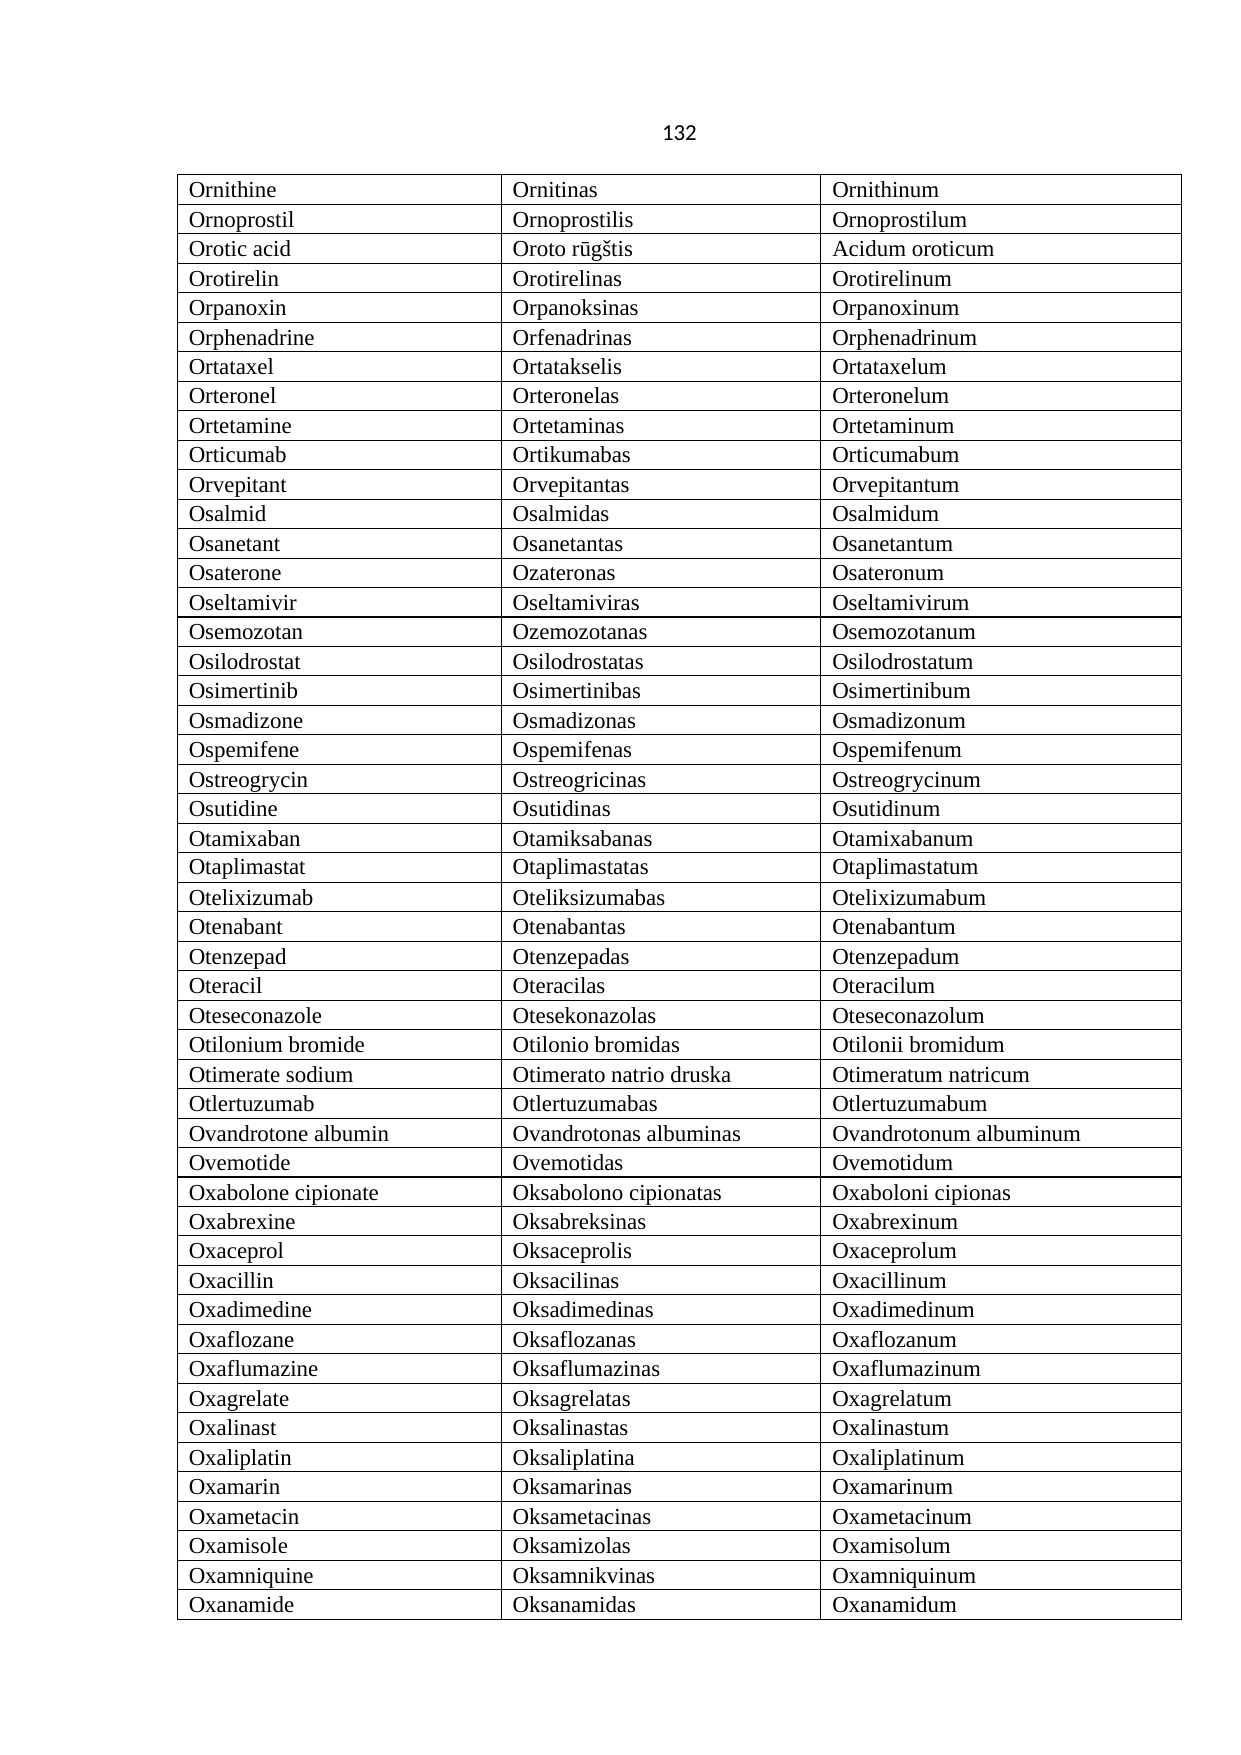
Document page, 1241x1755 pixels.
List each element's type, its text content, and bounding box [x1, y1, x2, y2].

table_cell Otilonium bromide [178, 1030, 501, 1058]
table_cell Oxamisolum [821, 1531, 1181, 1560]
table_cell Orteronelum [821, 382, 1181, 410]
table_cell Oxadimedine [178, 1295, 501, 1324]
table_cell Oxacillinum [821, 1266, 1181, 1294]
table_cell Ozateronas [502, 559, 820, 587]
table_cell Otimeratum natricum [821, 1060, 1181, 1088]
table_cell Oksagrelatas [502, 1384, 820, 1412]
table_cell Orotic acid [178, 234, 501, 263]
table_cell Ortetamine [178, 411, 501, 439]
table_cell Ovandrotonum albuminum [821, 1119, 1181, 1147]
table_cell Otenzepad [178, 942, 501, 970]
table_cell Oksacilinas [502, 1266, 820, 1294]
table_cell Otenzepadum [821, 942, 1181, 970]
table_cell Oxamniquine [178, 1561, 501, 1589]
table_cell Otesekonazolas [502, 1001, 820, 1029]
table_cell Otenabantum [821, 912, 1181, 941]
table_cell Osanetant [178, 529, 501, 557]
table_cell Oxametacinum [821, 1502, 1181, 1530]
table_cell Orticumab [178, 441, 501, 469]
table_cell Ortetaminum [821, 411, 1181, 439]
table_cell Osutidinas [502, 794, 820, 823]
table_cell Otelixizumab [178, 883, 501, 911]
table_cell Ovandrotone albumin [178, 1119, 501, 1147]
table_cell Ospemifene [178, 735, 501, 764]
table_cell Ornitinas [502, 175, 820, 204]
table_cell Ornoprostil [178, 205, 501, 233]
table_cell Oteliksizumabas [502, 883, 820, 911]
table_cell Otenabant [178, 912, 501, 941]
table_cell Osalmid [178, 500, 501, 528]
table_cell Oksabolono cipionatas [502, 1178, 820, 1206]
table_cell Ovandrotonas albuminas [502, 1119, 820, 1147]
table_cell Osemozotanum [821, 618, 1181, 646]
table_cell Otlertuzumabas [502, 1089, 820, 1117]
table_cell Ostreogrycinum [821, 765, 1181, 793]
table_cell Oxaflozane [178, 1325, 501, 1353]
table_cell Orticumabum [821, 441, 1181, 469]
table_cell Oksamizolas [502, 1531, 820, 1560]
table_cell Oroto rūgštis [502, 234, 820, 263]
table_cell Oxagrelate [178, 1384, 501, 1412]
table_cell Ortatakselis [502, 352, 820, 381]
table_cell Osateronum [821, 559, 1181, 587]
table_cell Orvepitant [178, 470, 501, 498]
table_cell Oksabreksinas [502, 1207, 820, 1235]
table_cell Orteronel [178, 382, 501, 410]
table_cell Osutidine [178, 794, 501, 823]
table_cell Ostreogrycin [178, 765, 501, 793]
table_cell Oxamarinum [821, 1472, 1181, 1501]
table_cell Otamixabanum [821, 824, 1181, 852]
table_cell Oxalinastum [821, 1413, 1181, 1442]
table_cell Oxabolone cipionate [178, 1178, 501, 1206]
table_cell Oksaliplatina [502, 1443, 820, 1471]
table_cell Oxagrelatum [821, 1384, 1181, 1412]
table_cell Oxaliplatin [178, 1443, 501, 1471]
table_cell Oxametacin [178, 1502, 501, 1530]
table_cell Otlertuzumabum [821, 1089, 1181, 1117]
table_cell Oxaceprolum [821, 1236, 1181, 1265]
table_cell Oksaceprolis [502, 1236, 820, 1265]
table_cell Oksaflumazinas [502, 1354, 820, 1383]
table_cell Otaplimastatas [502, 853, 820, 882]
table_cell Oteseconazole [178, 1001, 501, 1029]
table_cell Ozemozotanas [502, 618, 820, 646]
table_cell Ornoprostilis [502, 205, 820, 233]
table_cell Ospemifenas [502, 735, 820, 764]
table_cell Osilodrostatas [502, 647, 820, 675]
table_cell Oteracil [178, 971, 501, 999]
table_cell Oteracilas [502, 971, 820, 999]
table_cell Osmadizonas [502, 706, 820, 734]
table_cell Ortikumabas [502, 441, 820, 469]
table_cell Oxamarin [178, 1472, 501, 1501]
table_cell Oxaceprol [178, 1236, 501, 1265]
table_cell Oxabrexine [178, 1207, 501, 1235]
table_cell Otimerato natrio druska [502, 1060, 820, 1088]
table_cell Oxamisole [178, 1531, 501, 1560]
table_cell Orvepitantas [502, 470, 820, 498]
table_cell Oxanamide [178, 1590, 501, 1619]
table_cell Orpanoksinas [502, 293, 820, 322]
table_cell Osmadizonum [821, 706, 1181, 734]
table_cell Otlertuzumab [178, 1089, 501, 1117]
table_cell Oksanamidas [502, 1590, 820, 1619]
table_cell Oksalinastas [502, 1413, 820, 1442]
table_cell Otilonii bromidum [821, 1030, 1181, 1058]
table_cell Otamixaban [178, 824, 501, 852]
table_cell Oxaflumazinum [821, 1354, 1181, 1383]
table_cell Otenzepadas [502, 942, 820, 970]
table_cell Oseltamivirum [821, 588, 1181, 616]
table_cell Orpanoxin [178, 293, 501, 322]
table_cell Osalmidum [821, 500, 1181, 528]
table_cell Ovemotide [178, 1148, 501, 1176]
table_cell Oxanamidum [821, 1590, 1181, 1619]
table_cell Oksamnikvinas [502, 1561, 820, 1589]
table_cell Oxalinast [178, 1413, 501, 1442]
table_cell Otimerate sodium [178, 1060, 501, 1088]
table_cell Ornithine [178, 175, 501, 204]
table_cell Oteseconazolum [821, 1001, 1181, 1029]
table_cell Oksametacinas [502, 1502, 820, 1530]
table_cell Acidum oroticum [821, 234, 1181, 263]
table_cell Oksaflozanas [502, 1325, 820, 1353]
table_cell Ovemotidas [502, 1148, 820, 1176]
table_cell Otilonio bromidas [502, 1030, 820, 1058]
table_cell Oxaliplatinum [821, 1443, 1181, 1471]
table_cell Ovemotidum [821, 1148, 1181, 1176]
table_cell Oxacillin [178, 1266, 501, 1294]
table_cell Osanetantas [502, 529, 820, 557]
table_cell Oxaflumazine [178, 1354, 501, 1383]
table_cell Ostreogricinas [502, 765, 820, 793]
table_cell Oseltamivir [178, 588, 501, 616]
table_cell Osimertinibum [821, 676, 1181, 705]
table_cell Oksadimedinas [502, 1295, 820, 1324]
table_cell Oksamarinas [502, 1472, 820, 1501]
table_cell Osutidinum [821, 794, 1181, 823]
table_cell Orotirelinas [502, 264, 820, 292]
table_cell Osalmidas [502, 500, 820, 528]
table_cell Osimertinib [178, 676, 501, 705]
table_cell Ornoprostilum [821, 205, 1181, 233]
table_cell Osaterone [178, 559, 501, 587]
table_cell Ospemifenum [821, 735, 1181, 764]
table_cell Otaplimastatum [821, 853, 1181, 882]
table_cell Oseltamiviras [502, 588, 820, 616]
table_cell Orvepitantum [821, 470, 1181, 498]
table_cell Orpanoxinum [821, 293, 1181, 322]
table_cell Otenabantas [502, 912, 820, 941]
table_cell Osilodrostat [178, 647, 501, 675]
table_cell Osemozotan [178, 618, 501, 646]
table_cell Orotirelin [178, 264, 501, 292]
table_cell Oxaflozanum [821, 1325, 1181, 1353]
table_cell Osmadizone [178, 706, 501, 734]
table_cell Orphenadrinum [821, 323, 1181, 351]
table_cell Oxadimedinum [821, 1295, 1181, 1324]
table_cell Oxamniquinum [821, 1561, 1181, 1589]
table_cell Ortetaminas [502, 411, 820, 439]
table_cell Otaplimastat [178, 853, 501, 882]
table_cell Osanetantum [821, 529, 1181, 557]
table_cell Oteracilum [821, 971, 1181, 999]
table_cell Orfenadrinas [502, 323, 820, 351]
table_cell Oxaboloni cipionas [821, 1178, 1181, 1206]
table_cell Osilodrostatum [821, 647, 1181, 675]
table_cell Oxabrexinum [821, 1207, 1181, 1235]
table_cell Osimertinibas [502, 676, 820, 705]
table_cell Orteronelas [502, 382, 820, 410]
table_cell Ortataxel [178, 352, 501, 381]
table_cell Otelixizumabum [821, 883, 1181, 911]
table_cell Otamiksabanas [502, 824, 820, 852]
table_cell Ornithinum [821, 175, 1181, 204]
table_cell Ortataxelum [821, 352, 1181, 381]
table_cell Orotirelinum [821, 264, 1181, 292]
table_cell Orphenadrine [178, 323, 501, 351]
